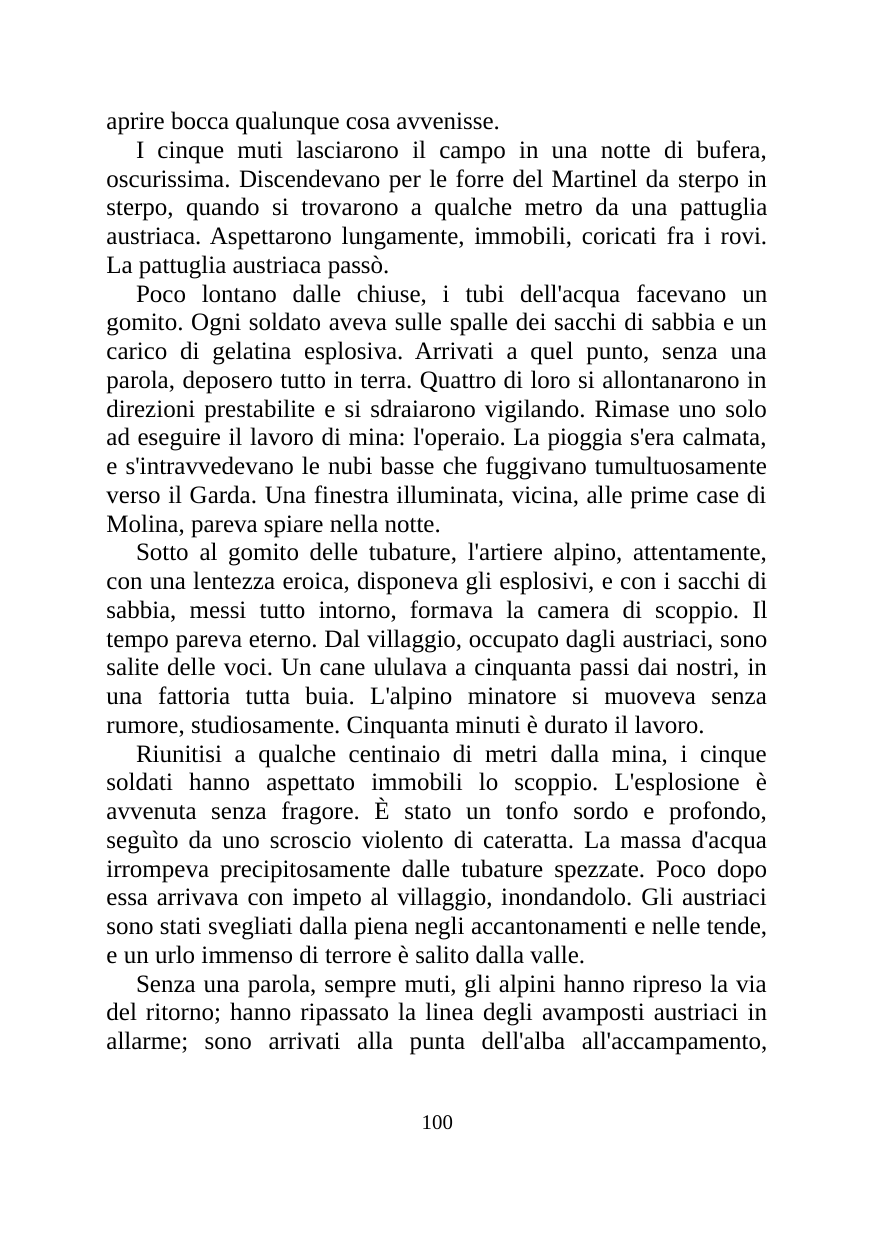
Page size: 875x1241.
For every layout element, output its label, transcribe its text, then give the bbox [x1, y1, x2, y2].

text aprire bocca qualunque cosa avvenisse. [106, 106, 768, 135]
text Riunitisi a qualche centinaio di metri dalla mina, i cinque soldati hanno aspettato immobili lo scoppio. L'esplosione è avvenuta senza fragore. È stato un tonfo sordo e profondo, seguìto da uno scroscio violento di cateratta. La massa d'acqua irrompeva precipitosamente dalle tubature spezzate. Poco dopo essa arrivava con impeto al villaggio, inondandolo. Gli austriaci sono stati svegliati dalla piena negli accantonamenti e nelle tende, e un urlo immenso di terrore è salito dalla valle. [106, 739, 768, 969]
text Sotto al gomito delle tubature, l'artiere alpino, attentamente, con una lentezza eroica, disponeva gli esplosivi, e con i sacchi di sabbia, messi tutto intorno, formava la camera di scoppio. Il tempo pareva eterno. Dal villaggio, occupato dagli austriaci, sono salite delle voci. Un cane ululava a cinquanta passi dai nostri, in una fattoria tutta buia. L'alpino minatore si muoveva senza rumore, studiosamente. Cinquanta minuti è durato il lavoro. [106, 537, 768, 739]
text I cinque muti lasciarono il campo in una notte di bufera, oscurissima. Discendevano per le forre del Martinel da sterpo in sterpo, quando si trovarono a qualche metro da una pattuglia austriaca. Aspettarono lungamente, immobili, coricati fra i rovi. La pattuglia austriaca passò. [106, 135, 768, 279]
text Poco lontano dalle chiuse, i tubi dell'acqua facevano un gomito. Ogni soldato aveva sulle spalle dei sacchi di sabbia e un carico di gelatina esplosiva. Arrivati a quel punto, senza una parola, deposero tutto in terra. Quattro di loro si allontanarono in direzioni prestabilite e si sdraiarono vigilando. Rimase uno solo ad eseguire il lavoro di mina: l'operaio. La pioggia s'era calmata, e s'intravvedevano le nubi basse che fuggivano tumultuosamente verso il Garda. Una finestra illuminata, vicina, alle prime case di Molina, pareva spiare nella notte. [106, 279, 768, 537]
text Senza una parola, sempre muti, gli alpini hanno ripreso la via del ritorno; hanno ripassato la linea degli avamposti austriaci in allarme; sono arrivati alla punta dell'alba all'accampamento, [106, 969, 768, 1055]
